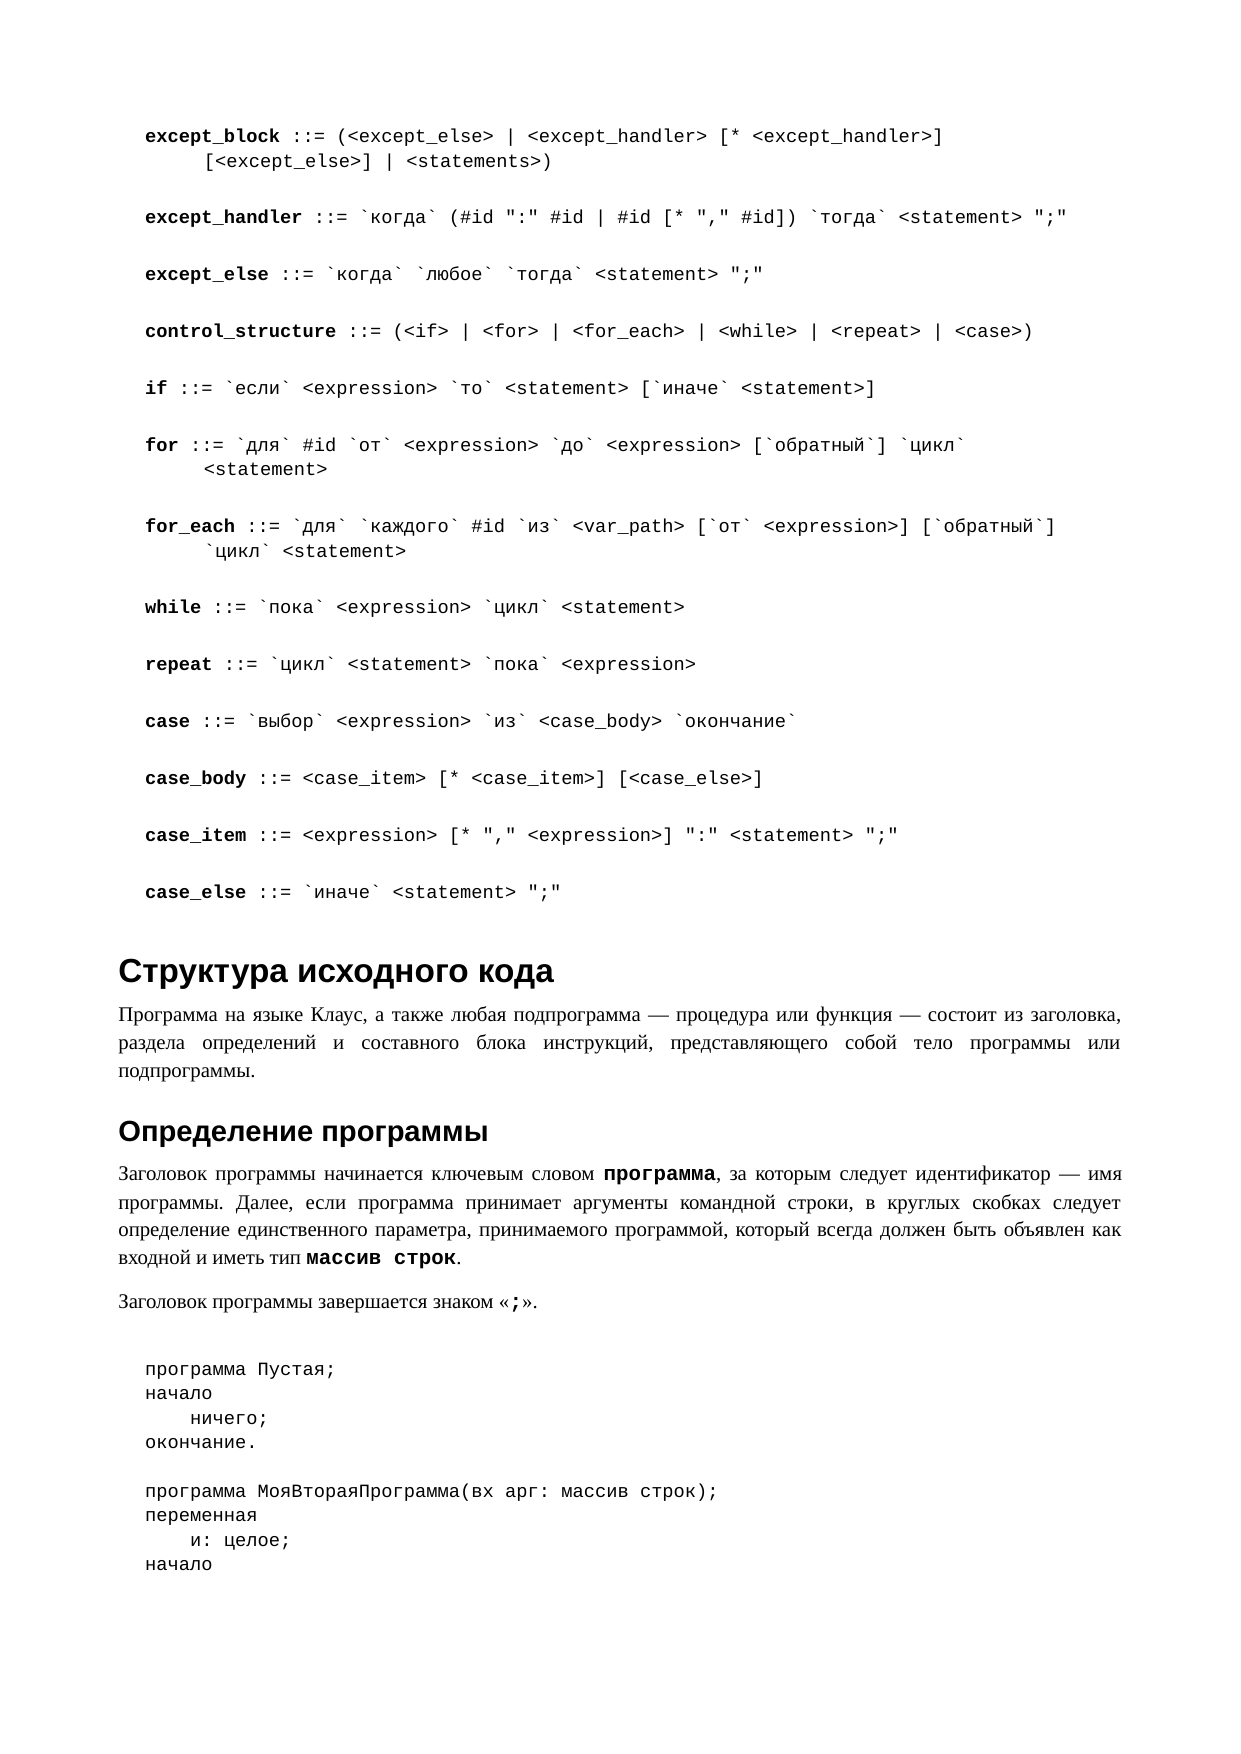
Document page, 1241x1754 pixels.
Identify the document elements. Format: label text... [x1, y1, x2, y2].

text case_else ::= `иначе` <statement> ";" [136, 874, 1104, 913]
text control_structure ::= (<if> | <for> | <for_each> | <while> | <repeat> | <case>) [136, 313, 1104, 343]
text except_else ::= `когда` `любое` `тогда` <statement> ";" [136, 256, 1104, 286]
text case_body ::= <case_item> [* <case_item>] [<case_else>] [136, 760, 1104, 790]
text Заголовок программы завершается знаком «;». [118, 1289, 1122, 1315]
text for ::= `для` #id `от` <expression> `до` <expression> [`обратный`] `цикл` <statement> [136, 427, 1104, 481]
text except_block ::= (<except_else> | <except_handler> [* <except_handler>] [<except_else>] | <statements>) [136, 118, 1104, 173]
text for_each ::= `для` `каждого` #id `из` <var_path> [`от` <expression>] [`обратный`] `цикл` <statement> [136, 508, 1104, 563]
text Заголовок программы начинается ключевым словом программа, за которым следует идентификатор — имя программы. Далее, если программа принимает аргументы командной строки, в круглых скобках следует определение единственного параметра, принимаемого программой, который всегда должен быть объявлен как входной и иметь тип массив строк. [118, 1160, 1122, 1271]
text while ::= `пока` <expression> `цикл` <statement> [136, 589, 1104, 619]
subtitle Определение программы [118, 1114, 1122, 1148]
text except_handler ::= `когда` (#id ":" #id | #id [* "," #id]) `тогда` <statement> ";" [136, 199, 1104, 229]
text case_item ::= <expression> [* "," <expression>] ":" <statement> ";" [136, 817, 1104, 847]
text Программа на языке Клаус, а также любая подпрограмма — процедура или функция — состоит из заголовка, раздела определений и составного блока инструкций, представляющего собой тело программы или подпрограммы. [118, 1002, 1122, 1082]
text программа Пустая; начало ничего; окончание. [136, 1351, 1104, 1454]
text if ::= `если` <expression> `то` <statement> [`иначе` <statement>] [136, 370, 1104, 400]
text программа МояВтораяПрограмма(вх арг: массив строк); переменная и: целое; начало [136, 1473, 1104, 1585]
subtitle Структура исходного кода [118, 951, 1122, 990]
text case ::= `выбор` <expression> `из` <case_body> `окончание` [136, 703, 1104, 733]
text repeat ::= `цикл` <statement> `пока` <expression> [136, 646, 1104, 676]
